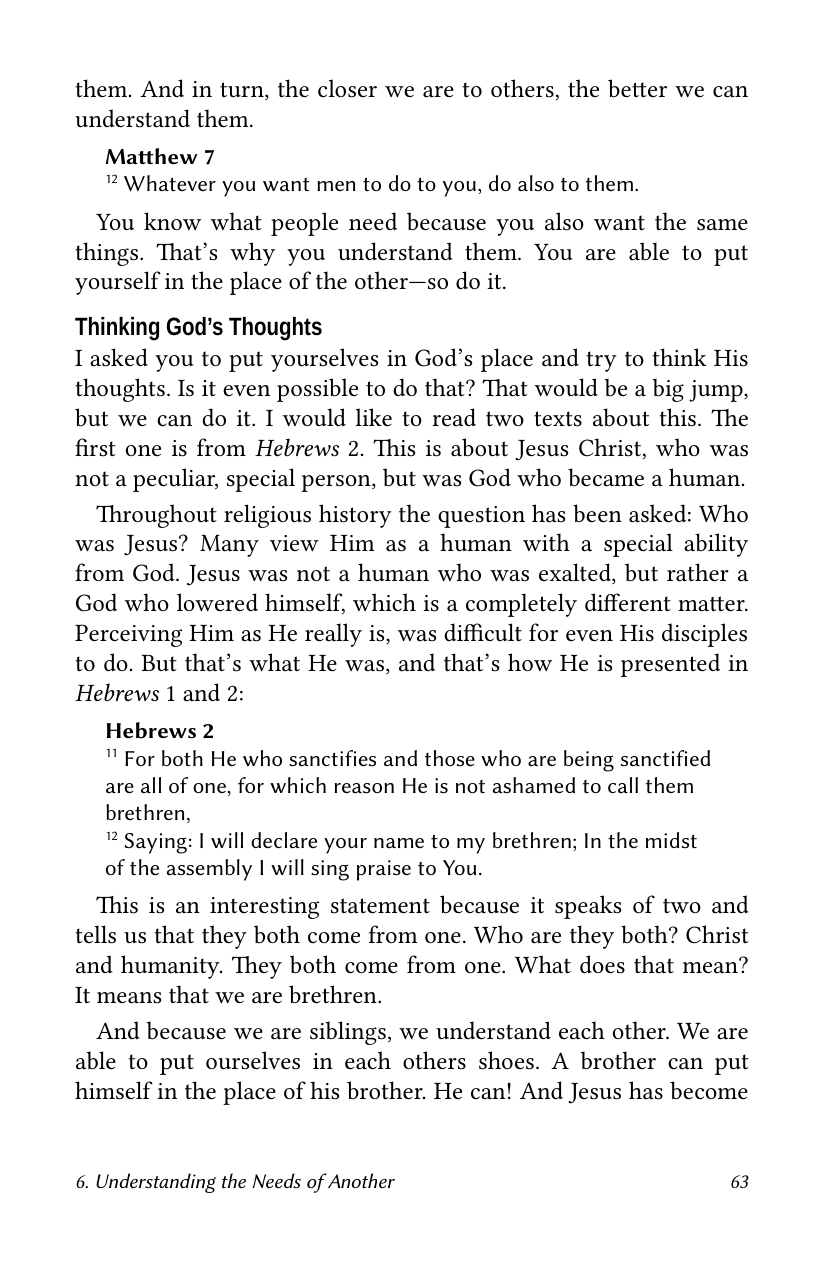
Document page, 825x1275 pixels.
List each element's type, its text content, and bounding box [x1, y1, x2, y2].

subtitle Thinking God’s Thoughts [75, 312, 750, 341]
text Matthew 7 [105, 144, 750, 170]
text This is an interesting statement because it speaks of two and tells us that they both come from one. Who are they both? Christ and humanity. They both come from one. What does that mean? It means that we are brethren. [75, 891, 750, 1009]
text Throughout religious history the question has been asked: Who was Jesus? Many view Him as a human with a special ability from God. Jesus was not a human who was exalted, but rather a God who lowered himself, which is a completely different matter. Perceiving Him as He really is, was difficult for even His disciples to do. But that’s what He was, and that’s how He is presented in Hebrews 1 and 2: [75, 499, 750, 707]
text 12 Saying: I will declare your name to my brethren; In the midst of the assembly I will sing praise to You. [105, 828, 720, 881]
text 11 For both He who sanctifies and those who are being sanctified are all of one, for which reason He is not ashamed to call them brethren, [105, 745, 720, 826]
text 12 Whatever you want men to do to you, do also to them. [105, 171, 720, 197]
text them. And in turn, the closer we are to others, the better we can understand them. [75, 75, 750, 133]
text You know what people need because you also want the same things. That’s why you understand them. You are able to put yourself in the place of the other—so do it. [75, 208, 750, 296]
text Hebrews 2 [105, 718, 750, 744]
text And because we are siblings, we understand each other. We are able to put ourselves in each others shoes. A brother can put himself in the place of his brother. He can! And Jesus has become [75, 1017, 750, 1105]
text I asked you to put yourselves in God’s place and try to think His thoughts. Is it even possible to do that? That would be a big jump, but we can do it. I would like to read two texts about this. The first one is from Hebrews 2. This is about Jesus Christ, who was not a peculiar, special person, but was God who became a human. [75, 344, 750, 492]
